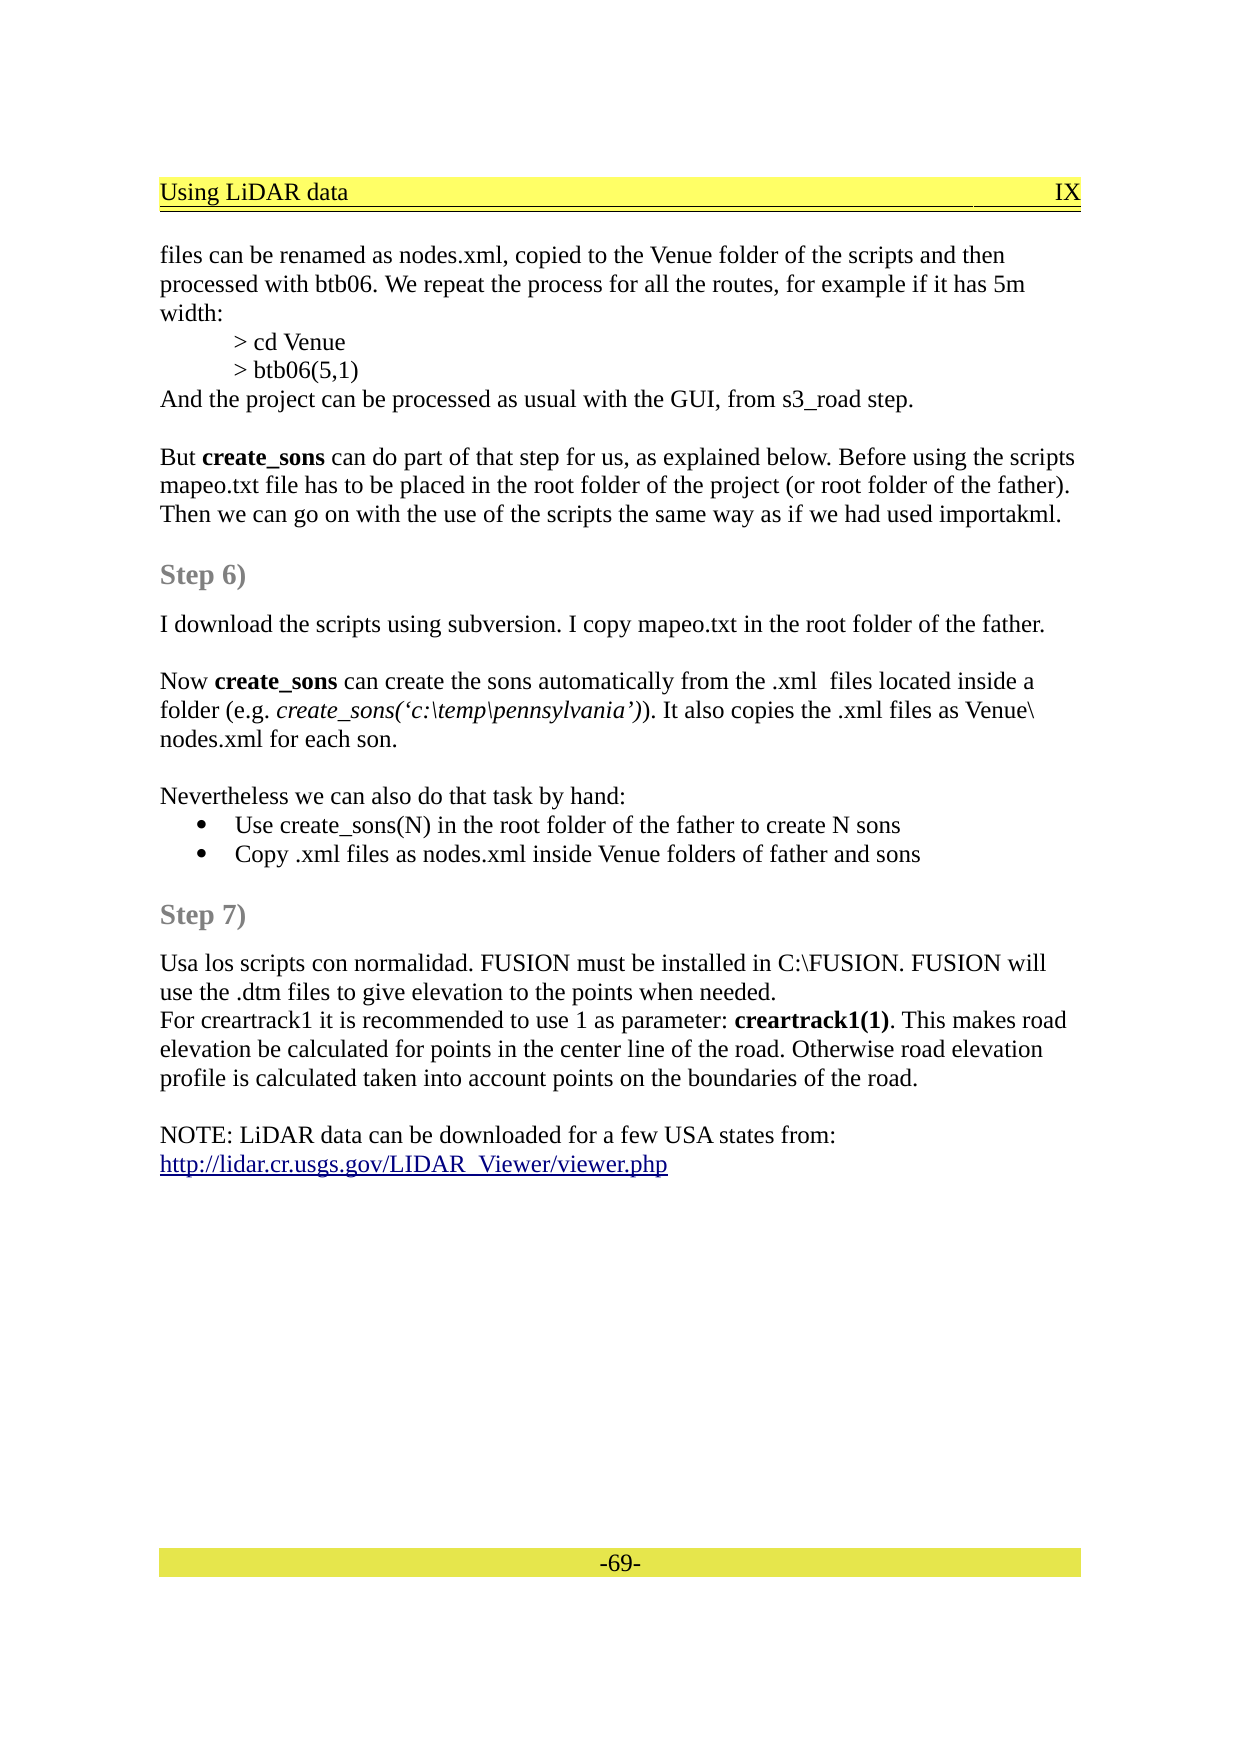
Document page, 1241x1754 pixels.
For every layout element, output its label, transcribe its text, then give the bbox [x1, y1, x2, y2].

text Usa los scripts con normalidad. FUSION must be installed in C:\FUSION. FUSION will use the .dtm files to give elevation to the points when needed. [159, 948, 1081, 1006]
text > cd Venue [159, 327, 1081, 355]
list Copy .xml files as nodes.xml inside Venue folders of father and sons [197, 839, 1081, 867]
subtitle Step 6) [159, 557, 1081, 591]
text http://lidar.cr.usgs.gov/LIDAR_Viewer/viewer.php [159, 1149, 1081, 1178]
list Use create_sons(N) in the root folder of the father to create N sons [197, 810, 1081, 839]
subtitle Step 7) [159, 897, 1081, 930]
text For creartrack1 it is recommended to use 1 as parameter: creartrack1(1). This makes road elevation be calculated for points in the center line of the road. Otherwise road elevation profile is calculated taken into account points on the boundaries of the road. [159, 1006, 1081, 1092]
text files can be renamed as nodes.xml, copied to the Venue folder of the scripts and then processed with btb06. We repeat the process for all the routes, for example if it has 5m width: [159, 240, 1081, 327]
text But create_sons can do part of that step for us, as explained below. Before using the scripts mapeo.txt file has to be placed in the root folder of the project (or root folder of the father). Then we can go on with the use of the scripts the same way as if we had used importakml. [159, 442, 1081, 528]
text Now create_sons can create the sons automatically from the .xml files located inside a folder (e.g. create_sons(‘c:\temp\pennsylvania’)). It also copies the .xml files as Venue\nodes.xml for each son. [159, 666, 1081, 752]
text > btb06(5,1) [159, 355, 1081, 384]
text I download the scripts using subversion. I copy mapeo.txt in the root folder of the father. [159, 609, 1081, 637]
text Nevertheless we can also do that task by hand: [159, 781, 1081, 810]
text And the project can be processed as usual with the GUI, from s3_road step. [159, 384, 1081, 413]
text NOTE: LiDAR data can be downloaded for a few USA states from: [159, 1121, 1081, 1149]
